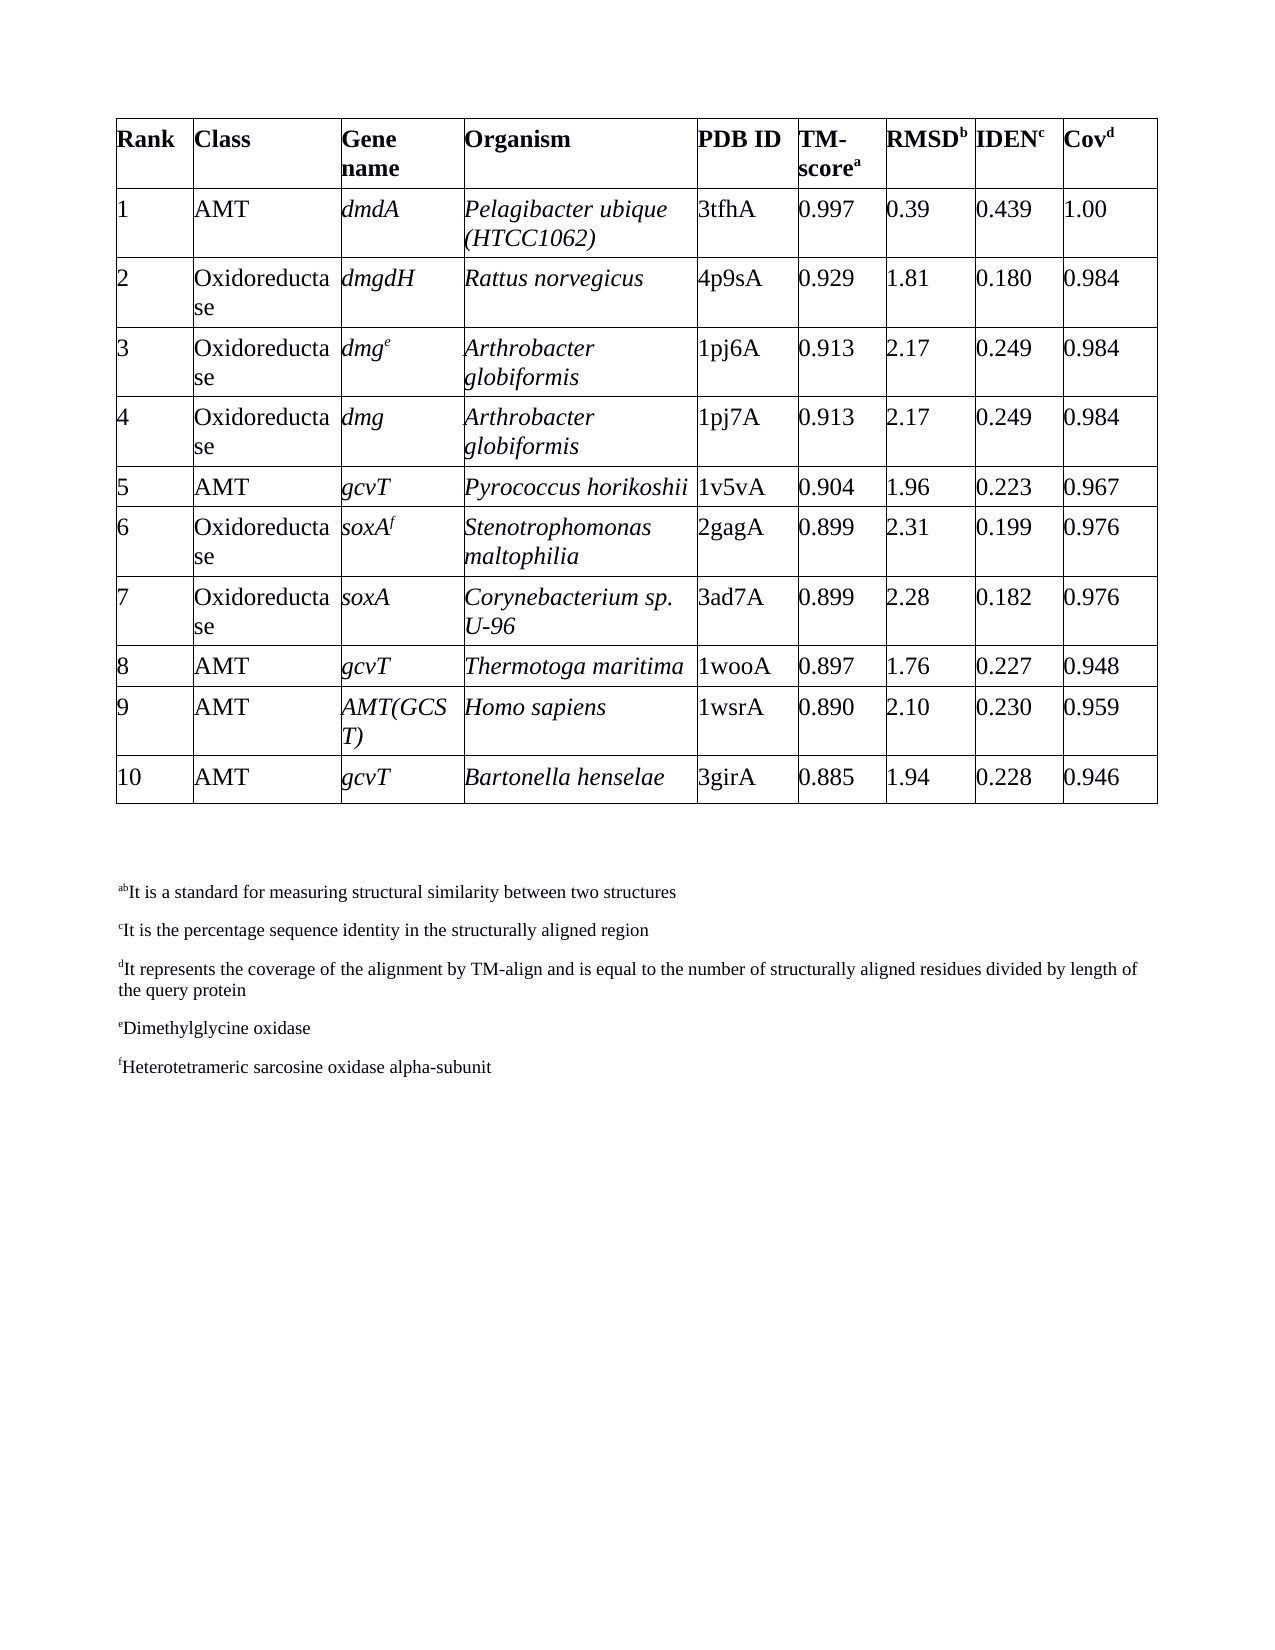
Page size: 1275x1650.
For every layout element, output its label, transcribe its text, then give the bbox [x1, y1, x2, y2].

table_cell dmdA [342, 189, 464, 257]
table_cell soxA [342, 577, 464, 645]
table_cell 2.10 [887, 687, 975, 755]
table_cell 1 [117, 189, 193, 257]
table_header RMSDb [887, 119, 975, 188]
table_cell Oxidoreductase [194, 577, 341, 645]
table_cell 0.984 [1064, 397, 1157, 466]
table_cell 1wooA [698, 646, 798, 686]
table_cell 0.997 [799, 189, 886, 257]
text cIt is the percentage sequence identity in the structurally aligned region [118, 919, 1157, 941]
table_cell 1.94 [887, 756, 975, 803]
table_cell AMT [194, 467, 341, 506]
table_cell 0.913 [799, 328, 886, 396]
table_cell AMT [194, 189, 341, 257]
table_cell Arthrobacter globiformis [465, 328, 697, 396]
table_header IDENc [976, 119, 1063, 188]
table_cell 4p9sA [698, 258, 798, 327]
table_cell 8 [117, 646, 193, 686]
table_cell 10 [117, 756, 193, 803]
table_cell AMT(GCST) [342, 687, 464, 755]
table_header Class [194, 119, 341, 188]
table_cell gcvT [342, 467, 464, 506]
table_cell Oxidoreductase [194, 328, 341, 396]
table_cell 3girA [698, 756, 798, 803]
table_cell 0.890 [799, 687, 886, 755]
table_cell gcvT [342, 646, 464, 686]
table_cell Arthrobacter globiformis [465, 397, 697, 466]
table_cell 1.00 [1064, 189, 1157, 257]
table_cell 5 [117, 467, 193, 506]
table_cell 3ad7A [698, 577, 798, 645]
table_cell 2 [117, 258, 193, 327]
table_cell Bartonella henselae [465, 756, 697, 803]
table_cell 0.929 [799, 258, 886, 327]
text fHeterotetrameric sarcosine oxidase alpha-subunit [118, 1056, 1157, 1077]
table_cell 0.946 [1064, 756, 1157, 803]
table_cell Pelagibacter ubique (HTCC1062) [465, 189, 697, 257]
table_cell 4 [117, 397, 193, 466]
table_cell AMT [194, 646, 341, 686]
table_header Gene name [342, 119, 464, 188]
table_cell 2.17 [887, 328, 975, 396]
table_cell 0.976 [1064, 507, 1157, 576]
table_cell Oxidoreductase [194, 507, 341, 576]
table_cell 0.885 [799, 756, 886, 803]
table_cell 1.81 [887, 258, 975, 327]
table_cell 0.913 [799, 397, 886, 466]
table_cell 0.959 [1064, 687, 1157, 755]
table_cell 0.230 [976, 687, 1063, 755]
table_cell 0.180 [976, 258, 1063, 327]
table_cell 0.439 [976, 189, 1063, 257]
table_header Rank [117, 119, 193, 188]
table_cell 0.39 [887, 189, 975, 257]
table_cell 7 [117, 577, 193, 645]
table_header TM-scorea [799, 119, 886, 188]
table_cell Pyrococcus horikoshii [465, 467, 697, 506]
table_cell dmg [342, 397, 464, 466]
text eDimethylglycine oxidase [118, 1017, 1157, 1039]
table_cell AMT [194, 756, 341, 803]
table_cell Rattus norvegicus [465, 258, 697, 327]
table_cell dmge [342, 328, 464, 396]
table_cell 0.199 [976, 507, 1063, 576]
table_cell 0.223 [976, 467, 1063, 506]
table_cell AMT [194, 687, 341, 755]
table_cell Homo sapiens [465, 687, 697, 755]
table_cell Oxidoreductase [194, 397, 341, 466]
table_cell 0.984 [1064, 258, 1157, 327]
table_cell 1wsrA [698, 687, 798, 755]
text dIt represents the coverage of the alignment by TM-align and is equal to the number of structurally aligned residues divided by length of the query protein [118, 957, 1157, 1001]
table_cell 0.227 [976, 646, 1063, 686]
table_cell 3 [117, 328, 193, 396]
table_cell 0.948 [1064, 646, 1157, 686]
table_cell 0.899 [799, 577, 886, 645]
table_cell 1v5vA [698, 467, 798, 506]
table_header Covd [1064, 119, 1157, 188]
table_cell 2.17 [887, 397, 975, 466]
table_cell 0.182 [976, 577, 1063, 645]
table_cell 2.28 [887, 577, 975, 645]
table_cell 2gagA [698, 507, 798, 576]
table_cell 1pj6A [698, 328, 798, 396]
table_cell 3tfhA [698, 189, 798, 257]
table_cell 0.897 [799, 646, 886, 686]
table_cell 2.31 [887, 507, 975, 576]
table_cell 1.76 [887, 646, 975, 686]
table_cell Stenotrophomonas maltophilia [465, 507, 697, 576]
table_cell 0.976 [1064, 577, 1157, 645]
table_cell gcvT [342, 756, 464, 803]
table_cell 0.984 [1064, 328, 1157, 396]
table_cell 1.96 [887, 467, 975, 506]
table_cell 0.899 [799, 507, 886, 576]
table_cell soxAf [342, 507, 464, 576]
table_cell 6 [117, 507, 193, 576]
table_cell Corynebacterium sp. U-96 [465, 577, 697, 645]
table_cell 0.249 [976, 328, 1063, 396]
text abIt is a standard for measuring structural similarity between two structures [118, 881, 1157, 903]
table_header Organism [465, 119, 697, 188]
table_cell 0.249 [976, 397, 1063, 466]
table_cell 9 [117, 687, 193, 755]
table_cell 0.904 [799, 467, 886, 506]
table_header PDB ID [698, 119, 798, 188]
table_cell 0.228 [976, 756, 1063, 803]
table_cell Oxidoreductase [194, 258, 341, 327]
table_cell dmgdH [342, 258, 464, 327]
table_cell Thermotoga maritima [465, 646, 697, 686]
table_cell 1pj7A [698, 397, 798, 466]
table_cell 0.967 [1064, 467, 1157, 506]
